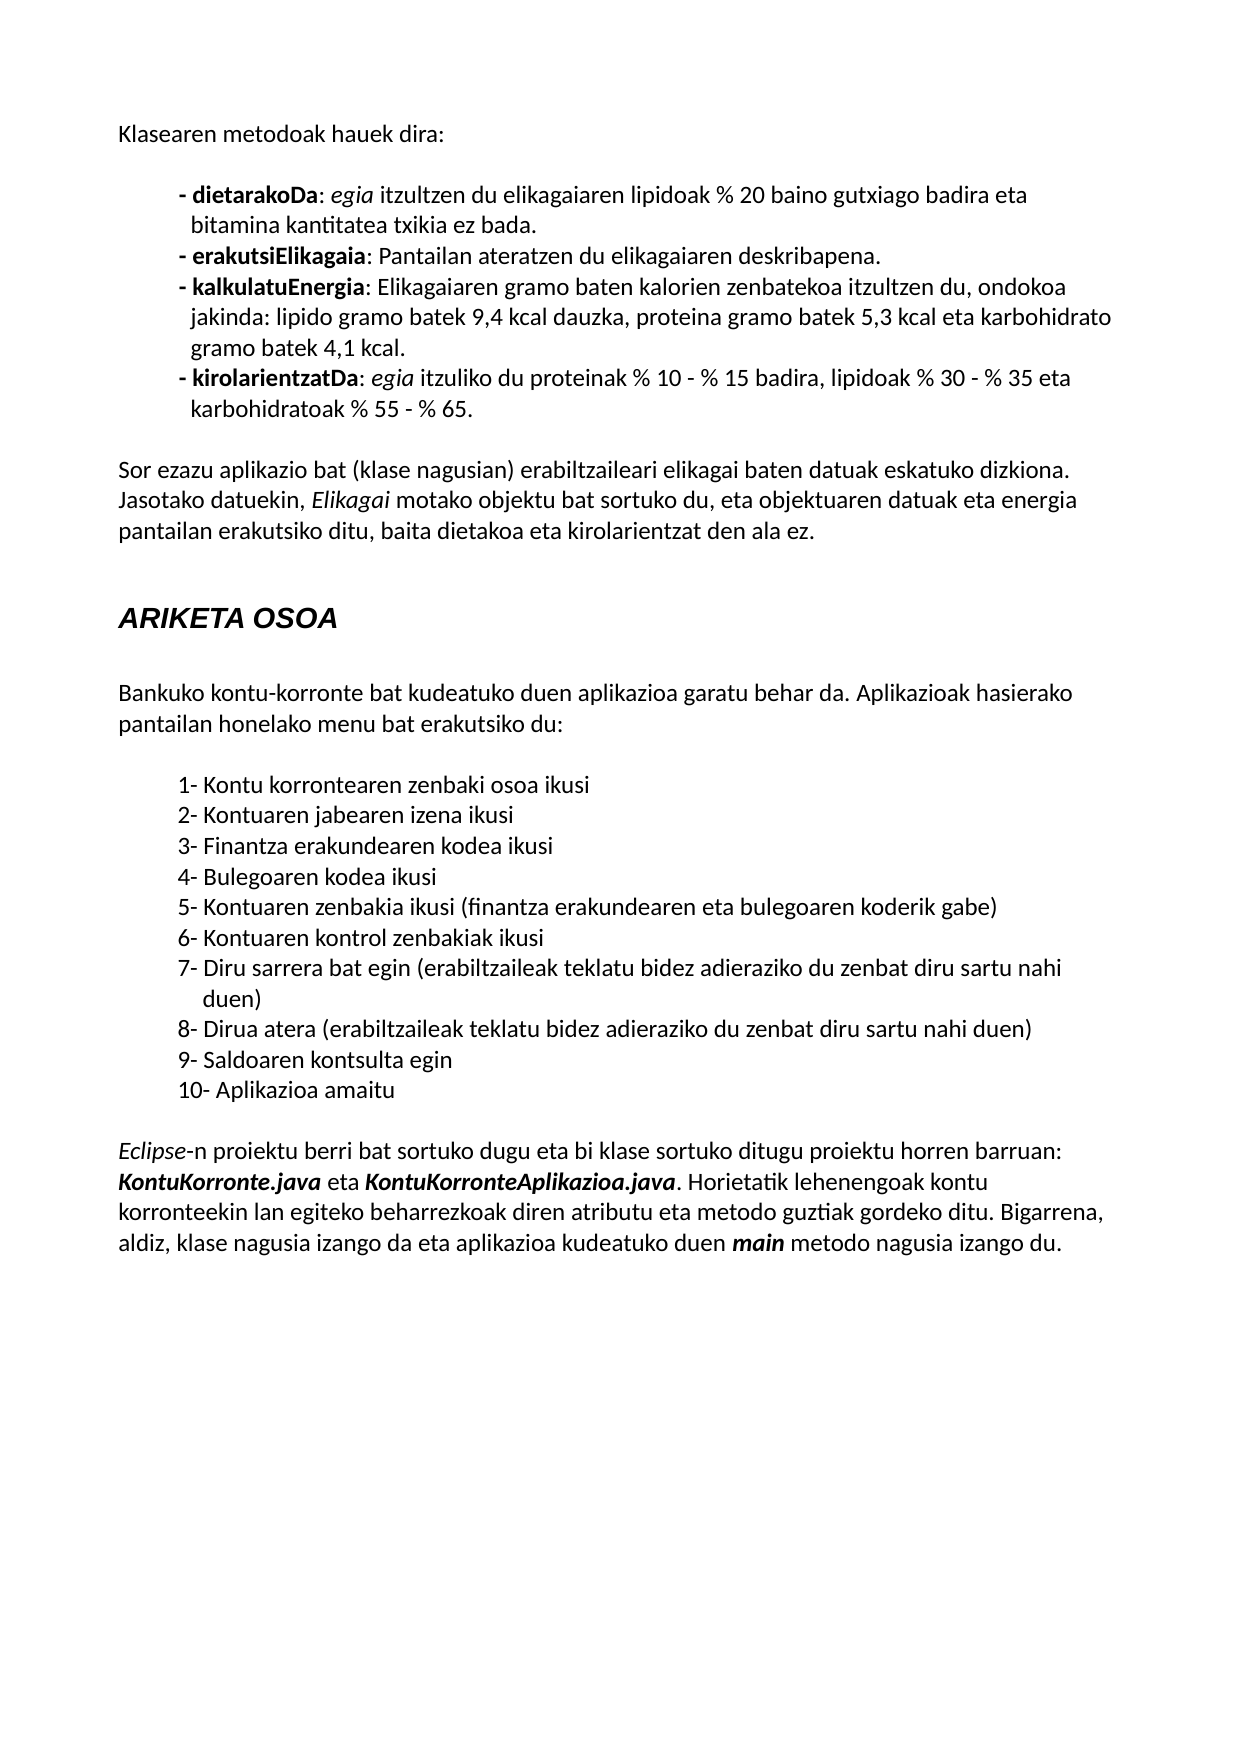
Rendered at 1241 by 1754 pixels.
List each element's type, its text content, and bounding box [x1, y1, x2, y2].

text Klasearen metodoak hauek dira: [118, 118, 1122, 149]
text - erakutsiElikagaia: Pantailan ateratzen du elikagaiaren deskribapena. [179, 240, 1122, 271]
text 6- Kontuaren kontrol zenbakiak ikusi [177, 922, 1122, 952]
text 1- Kontu korrontearen zenbaki osoa ikusi [177, 769, 1122, 799]
text 7- Diru sarrera bat egin (erabiltzaileak teklatu bidez adieraziko du zenbat diru sartu nahi duen) [177, 952, 1122, 1013]
text Bankuko kontu-korronte bat kudeatuko duen aplikazioa garatu behar da. Aplikazioak hasierako pantailan honelako menu bat erakutsiko du: [118, 677, 1122, 738]
text 5- Kontuaren zenbakia ikusi (finantza erakundearen eta bulegoaren koderik gabe) [177, 891, 1122, 922]
text 3- Finantza erakundearen kodea ikusi [177, 830, 1122, 861]
subtitle ARIKETA OSOA [118, 601, 1122, 634]
text Sor ezazu aplikazio bat (klase nagusian) erabiltzaileari elikagai baten datuak eskatuko dizkiona. Jasotako datuekin, Elikagai motako objektu bat sortuko du, eta objektuaren datuak eta energia pantailan erakutsiko ditu, baita dietakoa eta kirolarientzat den ala ez. [118, 454, 1122, 545]
text Eclipse-n proiektu berri bat sortuko dugu eta bi klase sortuko ditugu proiektu horren barruan: KontuKorronte.java eta KontuKorronteAplikazioa.java. Horietatik lehenengoak kontu korronteekin lan egiteko beharrezkoak diren atributu eta metodo guztiak gordeko ditu. Bigarrena, aldiz, klase nagusia izango da eta aplikazioa kudeatuko duen main metodo nagusia izango du. [118, 1135, 1122, 1257]
text 8- Dirua atera (erabiltzaileak teklatu bidez adieraziko du zenbat diru sartu nahi duen) [177, 1013, 1122, 1044]
text - dietarakoDa: egia itzultzen du elikagaiaren lipidoak % 20 baino gutxiago badira eta bitamina kantitatea txikia ez bada. [179, 179, 1122, 240]
text 2- Kontuaren jabearen izena ikusi [177, 799, 1122, 830]
text 10- Aplikazioa amaitu [177, 1074, 1122, 1105]
text - kirolarientzatDa: egia itzuliko du proteinak % 10 - % 15 badira, lipidoak % 30 - % 35 eta karbohidratoak % 55 - % 65. [179, 362, 1122, 423]
text 9- Saldoaren kontsulta egin [177, 1044, 1122, 1074]
text - kalkulatuEnergia: Elikagaiaren gramo baten kalorien zenbatekoa itzultzen du, ondokoa jakinda: lipido gramo batek 9,4 kcal dauzka, proteina gramo batek 5,3 kcal eta karbohidrato gramo batek 4,1 kcal. [179, 271, 1122, 362]
text 4- Bulegoaren kodea ikusi [177, 861, 1122, 891]
